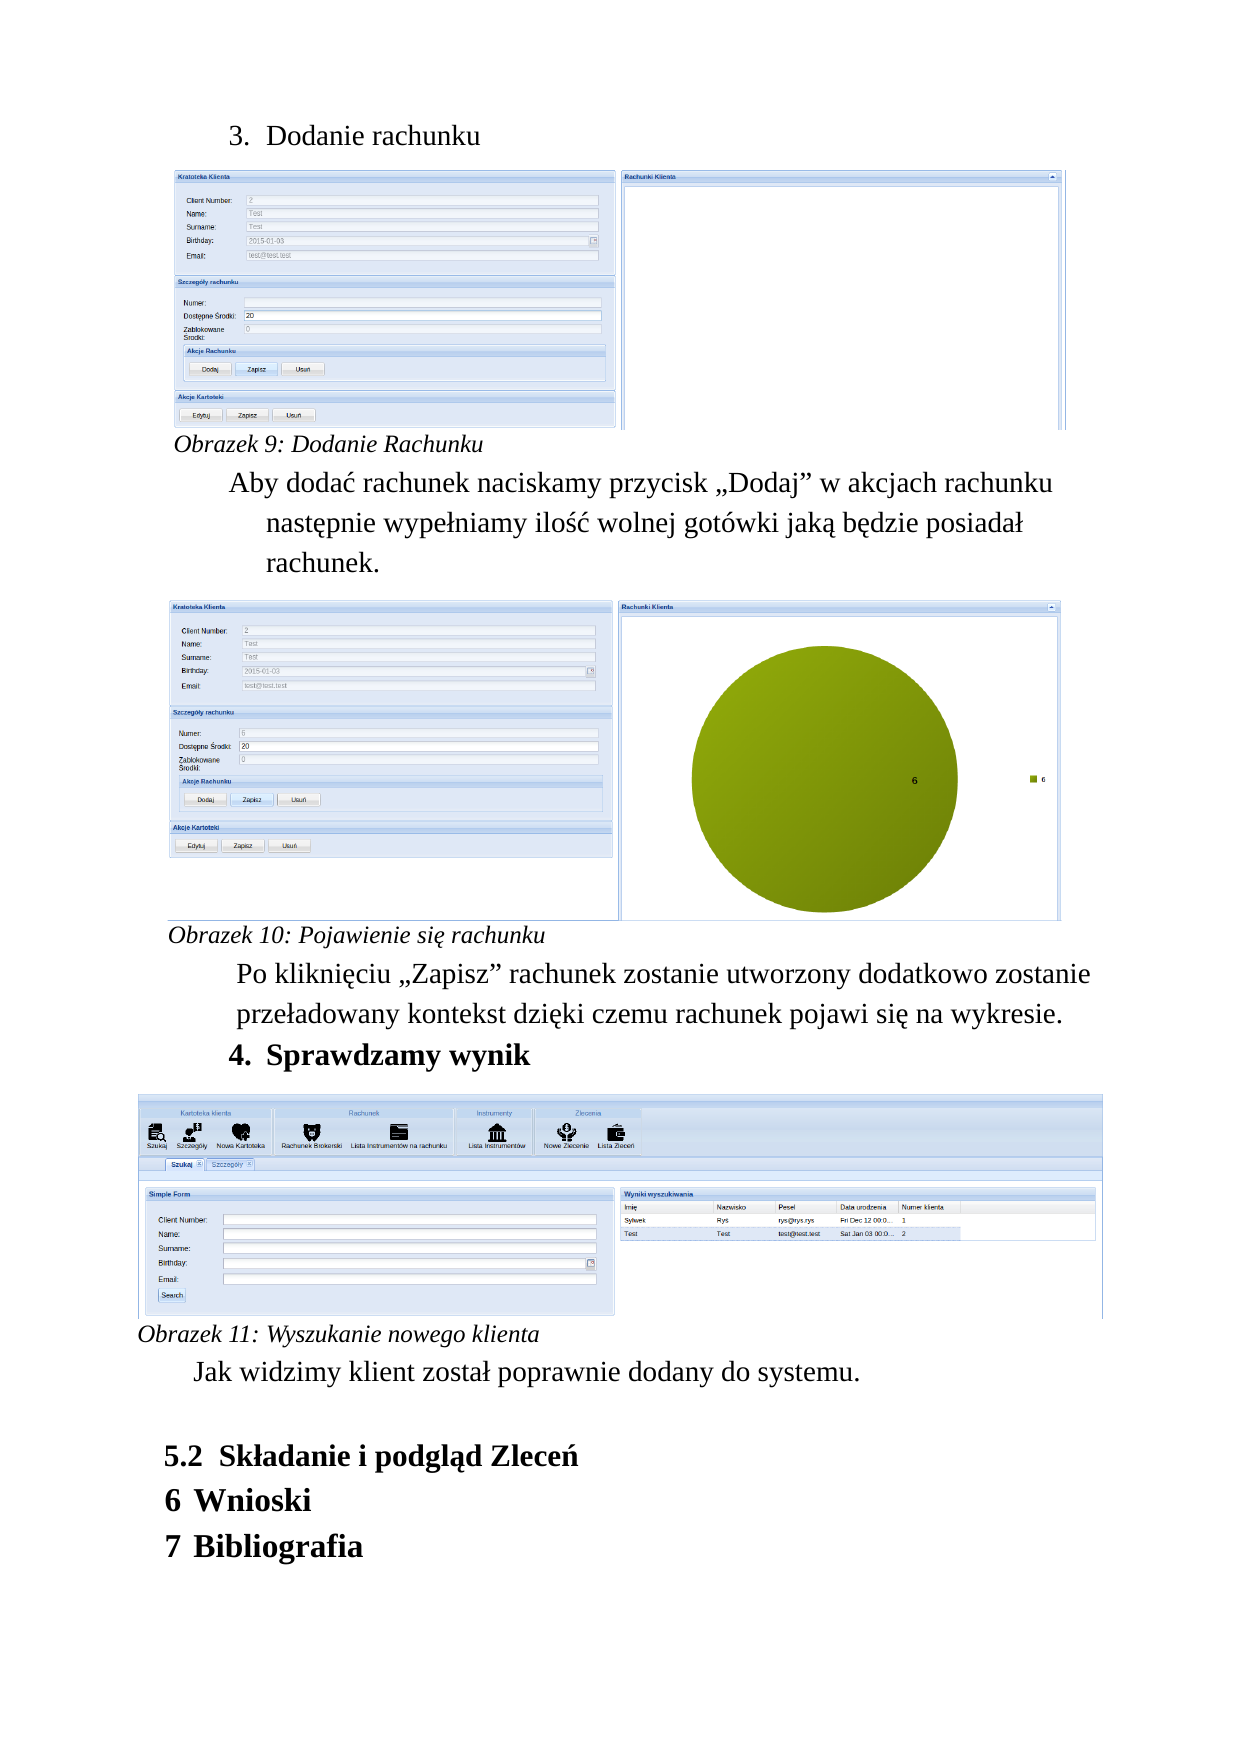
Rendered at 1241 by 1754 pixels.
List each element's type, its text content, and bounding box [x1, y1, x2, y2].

text Obrazek 10: Pojawienie się rachunku [168, 921, 1061, 949]
text Aby dodać rachunek naciskamy przycisk „Dodaj” w akcjach rachunku następnie wypełniamy ilość wolnej gotówki jaką będzie posiadał rachunek. [173, 158, 1122, 579]
list Dodanie rachunku [228, 118, 1122, 152]
list Obrazek 11: Wyszukanie nowego klienta [137, 1319, 1103, 1347]
list Wnioski [156, 1481, 1122, 1519]
list Sprawdzamy wynik [228, 1036, 1122, 1072]
text Po kliknięciu „Zapisz” rachunek zostanie utworzony dodatkowo zostanie przeładowany kontekst dzięki czemu rachunek pojawi się na wykresie. [168, 586, 1122, 1029]
picture [167, 598, 1062, 921]
list Składanie i podgląd Zleceń [156, 1437, 1122, 1473]
list Jak widzimy klient został poprawnie dodany do systemu. [137, 1079, 1122, 1388]
picture [173, 170, 1067, 430]
list Bibliografia [156, 1526, 1122, 1565]
picture [137, 1091, 1104, 1319]
text Obrazek 9: Dodanie Rachunku [173, 430, 1067, 458]
